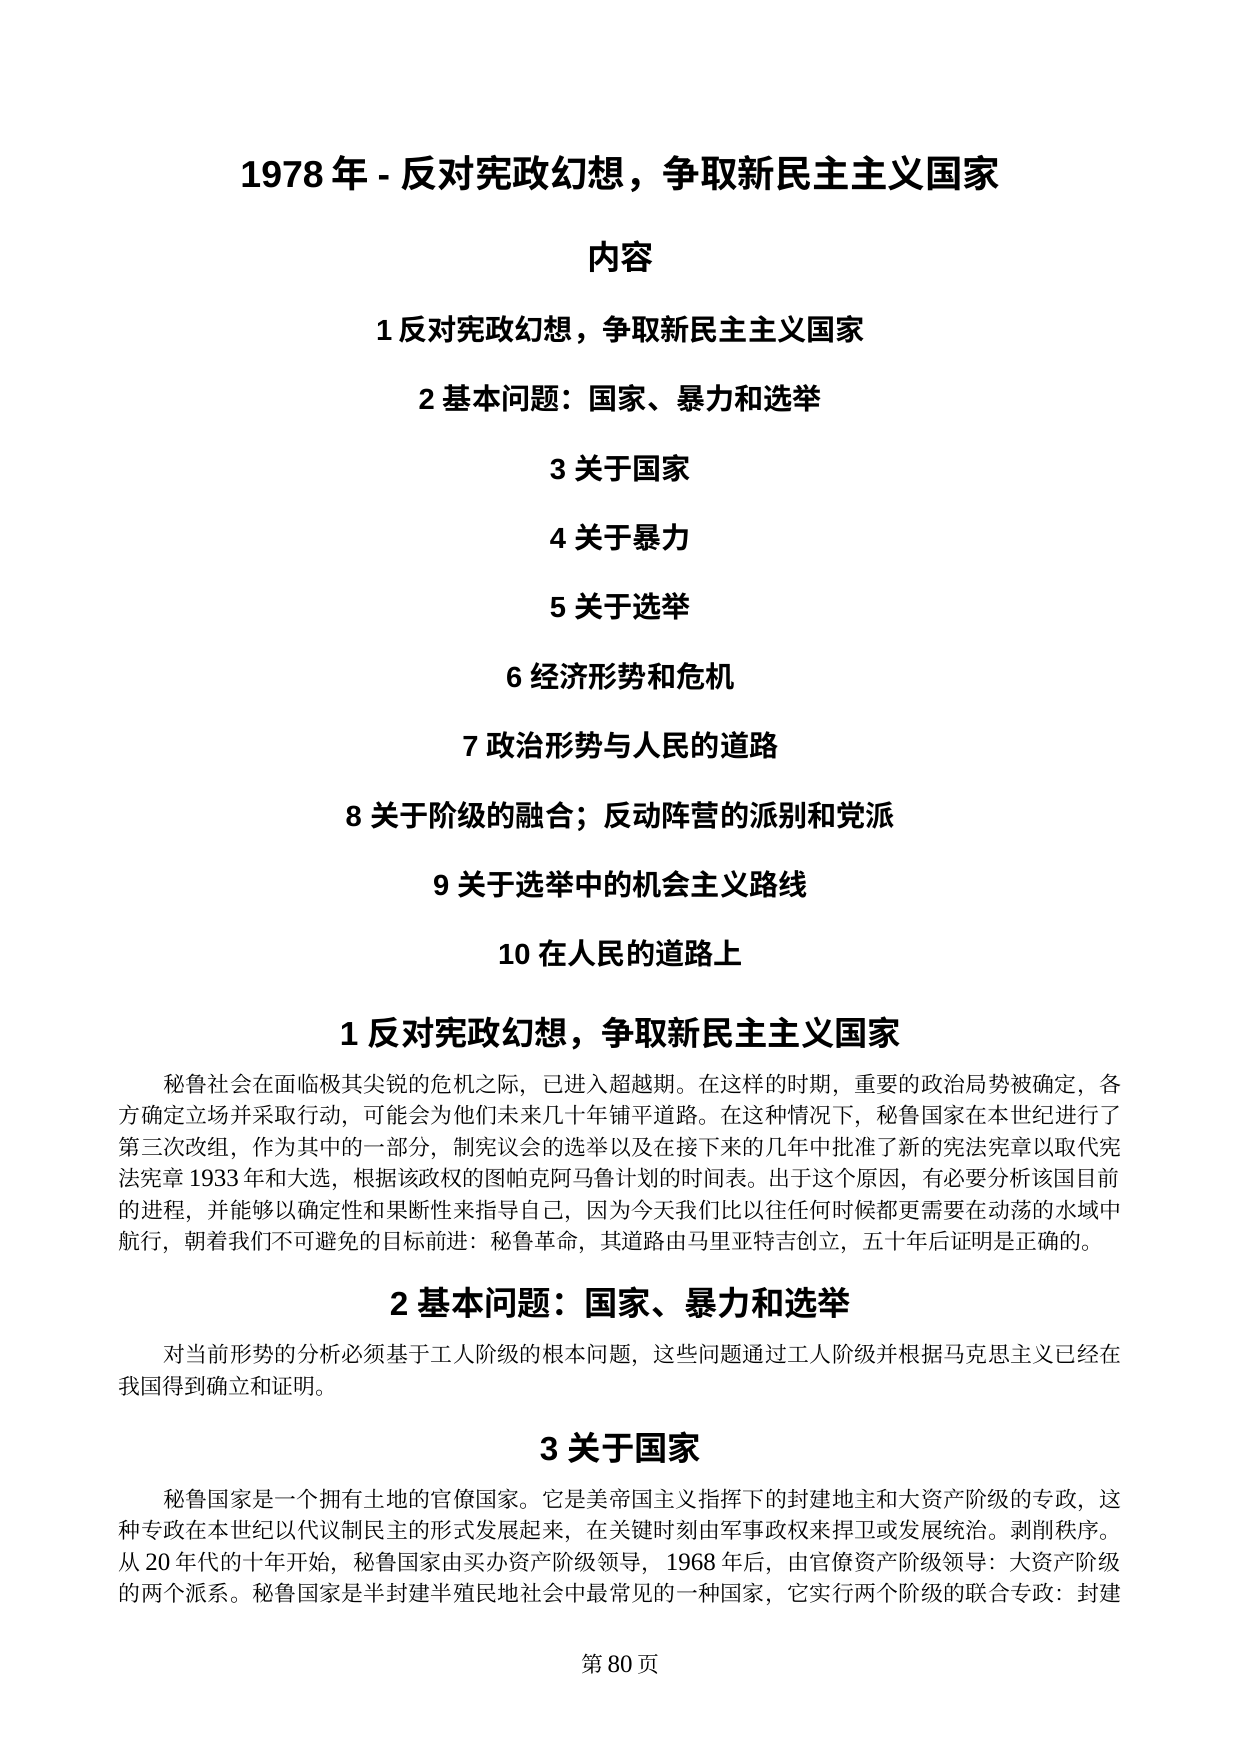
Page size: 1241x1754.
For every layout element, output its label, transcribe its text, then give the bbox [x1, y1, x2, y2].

subtitle 内容 [118, 231, 1122, 279]
text 秘鲁国家是一个拥有土地的官僚国家。它是美帝国主义指挥下的封建地主和大资产阶级的专政，这种专政在本世纪以代议制民主的形式发展起来，在关键时刻由军事政权来捍卫或发展统治。剥削秩序。从20年代的十年开始，秘鲁国家由买办资产阶级领导，1968年后，由官僚资产阶级领导：大资产阶级的两个派系。秘鲁国家是半封建半殖民地社会中最常见的一种国家，它实行两个阶级的联合专政：封建 [118, 1482, 1122, 1608]
subtitle 2 基本问题：国家、暴力和选举 [118, 1277, 1122, 1325]
subtitle 10 在人民的道路上 [118, 931, 1122, 973]
subtitle 7 政治形势与人民的道路 [118, 723, 1122, 765]
subtitle 4 关于暴力 [118, 514, 1122, 557]
subtitle 3 关于国家 [118, 1421, 1122, 1469]
subtitle 3 关于国家 [118, 445, 1122, 487]
subtitle 1 反对宪政幻想，争取新民主主义国家 [118, 1006, 1122, 1055]
subtitle 1978年 - 反对宪政幻想，争取新民主主义国家 [118, 143, 1122, 198]
subtitle 2 基本问题：国家、暴力和选举 [118, 376, 1122, 418]
subtitle 8 关于阶级的融合；反动阵营的派别和党派 [118, 792, 1122, 834]
subtitle 5 关于选举 [118, 584, 1122, 626]
subtitle 1反对宪政幻想，争取新民主主义国家 [118, 306, 1122, 349]
text 秘鲁社会在面临极其尖锐的危机之际，已进入超越期。在这样的时期，重要的政治局势被确定，各方确定立场并采取行动，可能会为他们未来几十年铺平道路。在这种情况下，秘鲁国家在本世纪进行了第三次改组，作为其中的一部分，制宪议会的选举以及在接下来的几年中批准了新的宪法宪章以取代宪法宪章1933年和大选，根据该政权的图帕克阿马鲁计划的时间表。出于这个原因，有必要分析该国目前的进程，并能够以确定性和果断性来指导自己，因为今天我们比以往任何时候都更需要在动荡的水域中航行，朝着我们不可避免的目标前进：秘鲁革命，其道路由马里亚特吉创立，五十年后证明是正确的。 [118, 1067, 1122, 1256]
subtitle 9 关于选举中的机会主义路线 [118, 861, 1122, 904]
subtitle 6 经济形势和危机 [118, 653, 1122, 696]
text 对当前形势的分析必须基于工人阶级的根本问题，这些问题通过工人阶级并根据马克思主义已经在我国得到确立和证明。 [118, 1337, 1122, 1400]
